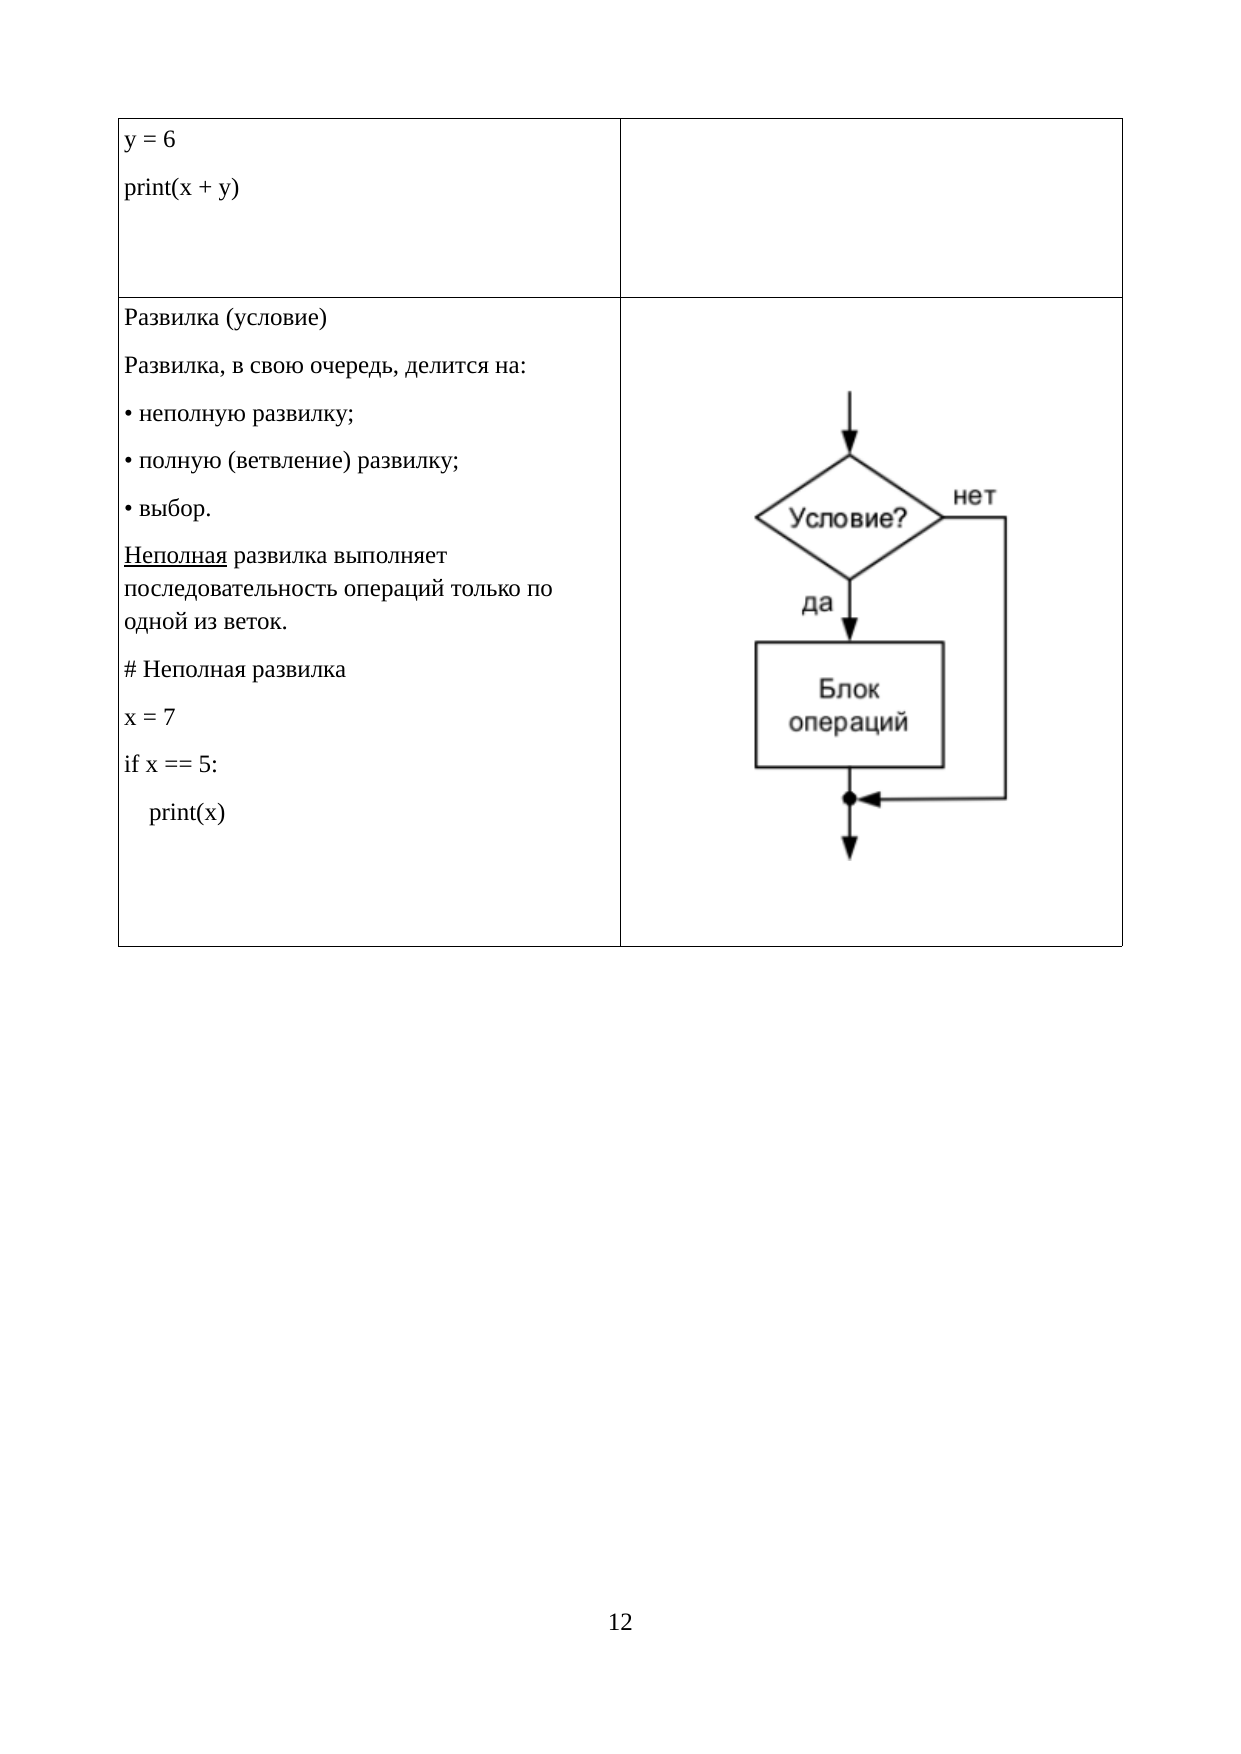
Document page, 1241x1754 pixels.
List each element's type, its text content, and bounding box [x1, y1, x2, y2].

picture [741, 382, 1024, 861]
table_cell [621, 298, 1122, 946]
table_cell Развилка (условие) Развилка, в свою очередь, делится на: • неполную развилку; • полную (ветвление) развилку; • выбор. Неполная развилка выполняет последовательность операций только по одной из веток. # Неполная развилка x = 7 if x == 5: print(x) [119, 298, 620, 946]
table_cell y = 6 print(x + y) [119, 119, 620, 297]
table_cell [621, 119, 1122, 297]
